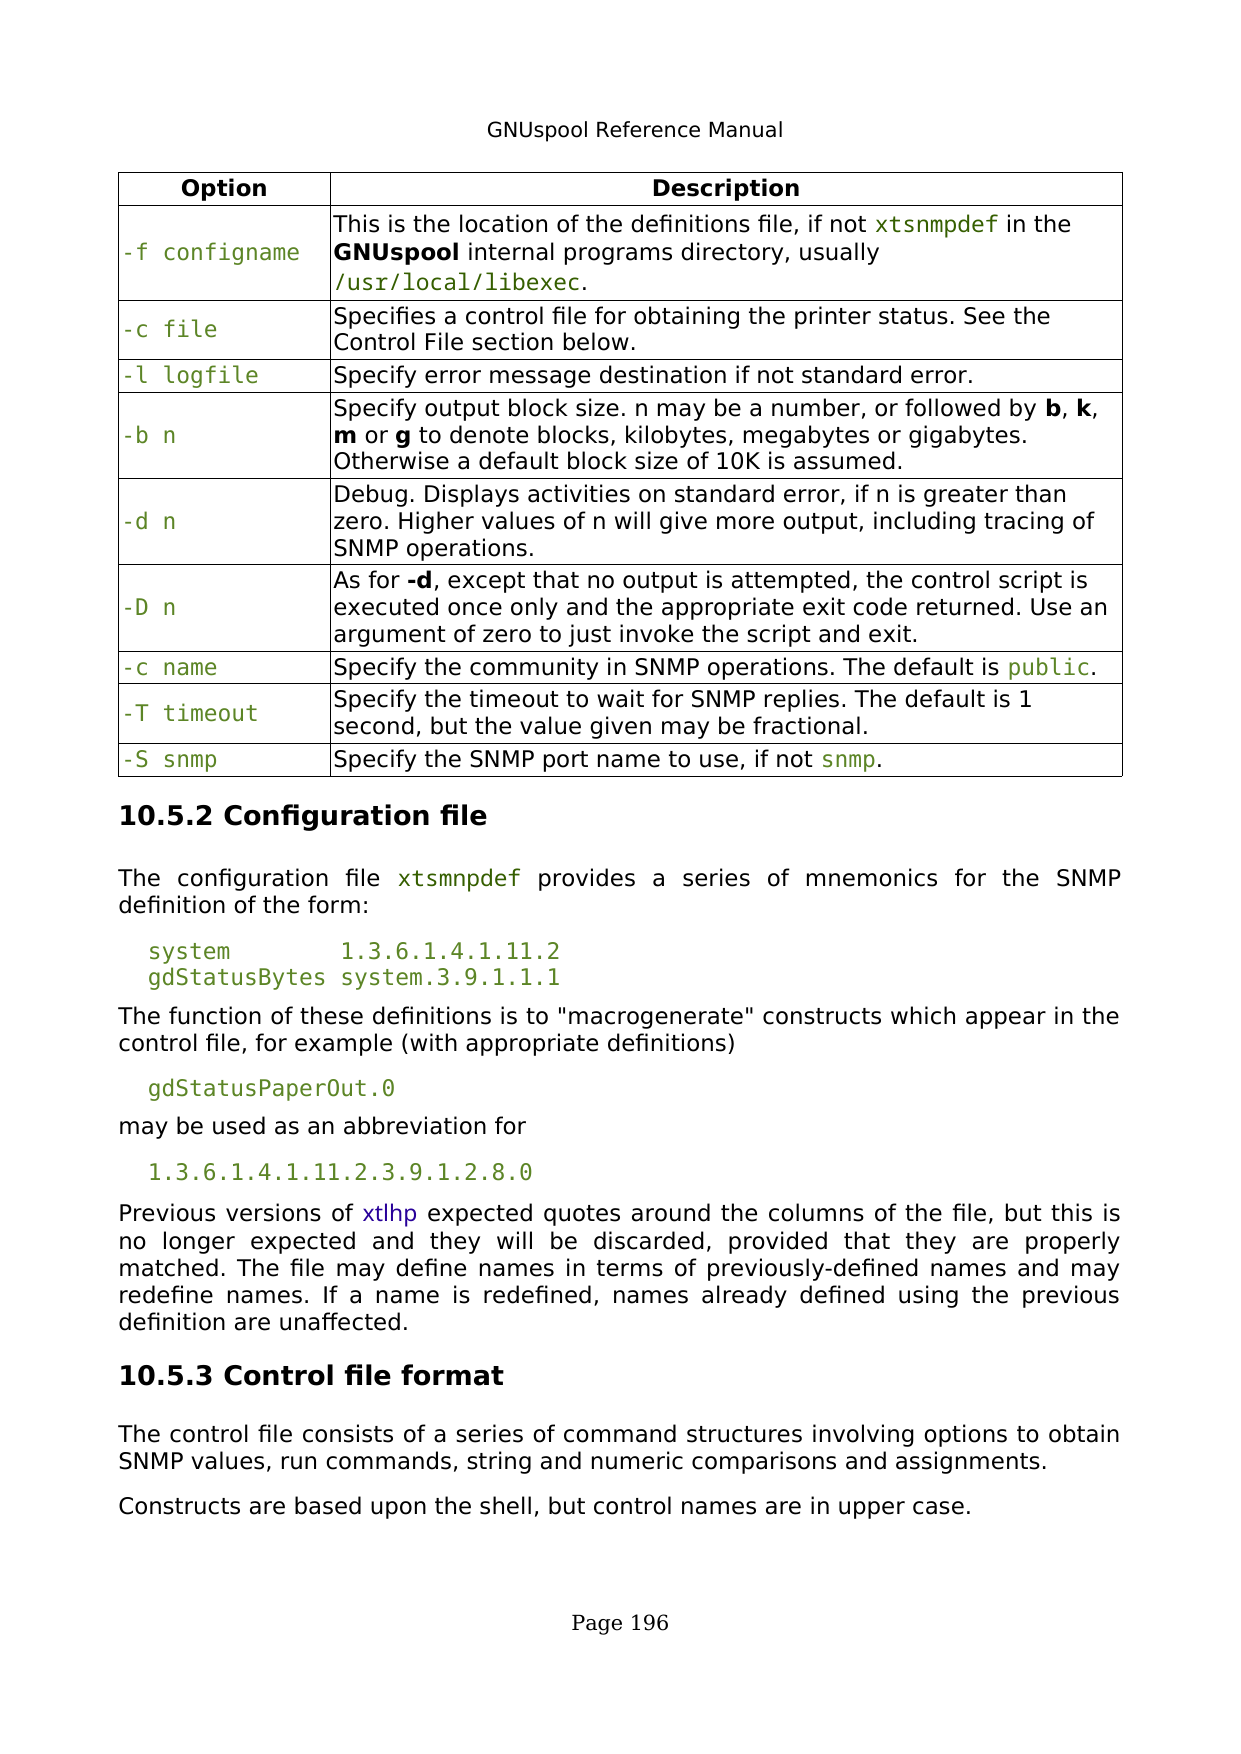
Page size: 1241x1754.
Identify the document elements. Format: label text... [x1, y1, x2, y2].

text system 1.3.6.1.4.1.11.2 [148, 938, 1122, 964]
table_cell -b n [119, 393, 330, 478]
text Constructs are based upon the shell, but control names are in upper case. [118, 1493, 1122, 1520]
subtitle Control file format [118, 1361, 1122, 1392]
subtitle Configuration file [118, 801, 1122, 832]
table_cell -d n [119, 479, 330, 564]
table_cell Debug. Displays activities on standard error, if n is greater than zero. Higher values of n will give more output, including tracing of SNMP operations. [331, 479, 1122, 564]
table_cell Specify the timeout to wait for SNMP replies. The default is 1 second, but the value given may be fractional. [331, 684, 1122, 743]
table_cell As for -d, except that no output is attempted, the control script is executed once only and the appropriate exit code returned. Use an argument of zero to just invoke the script and exit. [331, 565, 1122, 651]
table_cell -f configname [119, 206, 330, 300]
table_cell -D n [119, 565, 330, 651]
text may be used as an abbreviation for [118, 1113, 1122, 1140]
table_cell Specify the SNMP port name to use, if not snmp. [331, 744, 1122, 776]
table_cell Specify the community in SNMP operations. The default is public. [331, 652, 1122, 683]
text The function of these definitions is to "macrogenerate" constructs which appear in the control file, for example (with appropriate definitions) [118, 1003, 1122, 1057]
text The configuration file xtsmnpdef provides a series of mnemonics for the SNMP definition of the form: [118, 861, 1122, 919]
table_header Option [119, 173, 330, 205]
table_cell -S snmp [119, 744, 330, 776]
table_header Description [331, 173, 1122, 205]
table_cell Specifies a control file for obtaining the printer status. See the Control File section below. [331, 301, 1122, 359]
text 1.3.6.1.4.1.11.2.3.9.1.2.8.0 [148, 1159, 1122, 1185]
table_cell -T timeout [119, 684, 330, 743]
table_cell -c name [119, 652, 330, 683]
text The control file consists of a series of command structures involving options to obtain SNMP values, run commands, string and numeric comparisons and assignments. [118, 1421, 1122, 1475]
table_cell This is the location of the definitions file, if not xtsnmpdef in the GNUspool internal programs directory, usually /usr/local/libexec. [331, 206, 1122, 300]
table_cell -l logfile [119, 360, 330, 392]
table_cell -c file [119, 301, 330, 359]
table_cell Specify output block size. n may be a number, or followed by b, k, m or g to denote blocks, kilobytes, megabytes or gigabytes. Otherwise a default block size of 10K is assumed. [331, 393, 1122, 478]
table_cell Specify error message destination if not standard error. [331, 360, 1122, 392]
text gdStatusBytes system.3.9.1.1.1 [148, 964, 1122, 991]
text gdStatusPaperOut.0 [148, 1075, 1122, 1102]
text Previous versions of xtlhp expected quotes around the columns of the file, but this is no longer expected and they will be discarded, provided that they are properly matched. The file may define names in terms of previously-defined names and may redefine names. If a name is redefined, names already defined using the previous definition are unaffected. [118, 1197, 1122, 1336]
